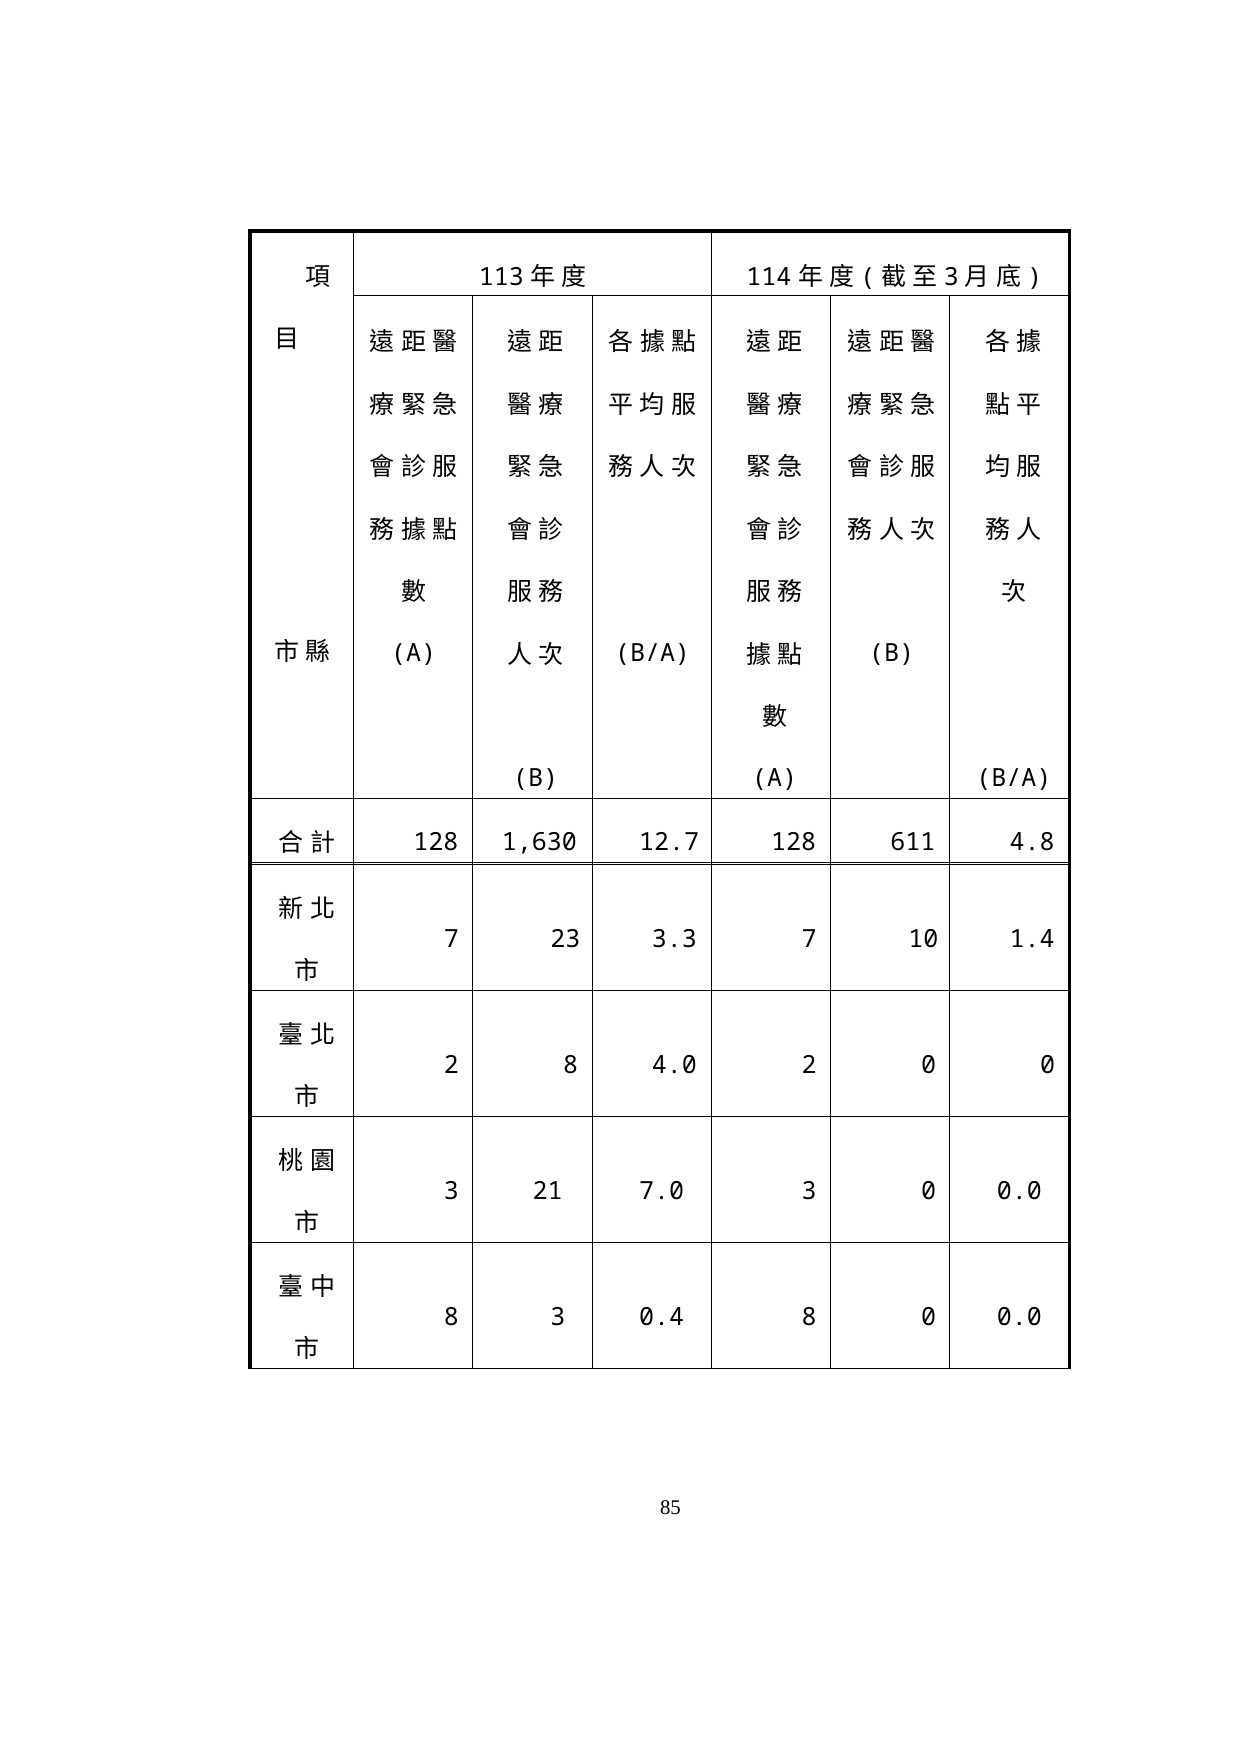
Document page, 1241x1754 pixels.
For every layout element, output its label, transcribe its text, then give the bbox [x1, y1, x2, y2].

table_cell 3.3 [593, 865, 711, 990]
table_cell 0.0 [950, 1117, 1068, 1242]
table_cell 8 [473, 991, 592, 1116]
table_cell 8 [354, 1243, 472, 1368]
table_cell 4.0 [593, 991, 711, 1116]
table_cell 遠距醫療緊急會診服務人次 (B) [831, 296, 949, 798]
table_cell 臺中市 [252, 1243, 353, 1368]
table_cell 7 [354, 865, 472, 990]
table_cell 各據點平均服務人次 (B/A) [593, 296, 711, 798]
table_cell 2 [354, 991, 472, 1116]
table_cell 3 [473, 1243, 592, 1368]
table_cell 23 [473, 865, 592, 990]
table_cell 遠距醫療緊急會診服務人次 (B) [473, 296, 592, 798]
table_cell 8 [712, 1243, 830, 1368]
table_cell 0 [831, 1243, 949, 1368]
table_cell 0.0 [950, 1243, 1068, 1368]
table_cell 611 [831, 799, 949, 862]
table_cell 4.8 [950, 799, 1068, 862]
table_cell 0.4 [593, 1243, 711, 1368]
table_cell 臺北市 [252, 991, 353, 1116]
table_header 114年度(截至3月底) [712, 233, 1068, 295]
table_cell 遠距醫療緊急會診服務據點數 (A) [712, 296, 830, 798]
table_cell 遠距醫療緊急會診服務據點數 (A) [354, 296, 472, 798]
table_cell 128 [354, 799, 472, 862]
table_cell 2 [712, 991, 830, 1116]
table_header 項目 市縣 [252, 233, 353, 798]
table_cell 桃園市 [252, 1117, 353, 1242]
table_cell 7.0 [593, 1117, 711, 1242]
table_cell 7 [712, 865, 830, 990]
table_cell 0 [950, 991, 1068, 1116]
table_cell 21 [473, 1117, 592, 1242]
table_header 113年度 [354, 233, 711, 295]
table_cell 新北市 [252, 865, 353, 990]
table_cell 0 [831, 1117, 949, 1242]
table_cell 各據點平均服務人次 (B/A) [950, 296, 1068, 798]
table_cell 1,630 [473, 799, 592, 862]
table_cell 12.7 [593, 799, 711, 862]
table_cell 10 [831, 865, 949, 990]
table_cell 1.4 [950, 865, 1068, 990]
table_cell 3 [354, 1117, 472, 1242]
table_cell 3 [712, 1117, 830, 1242]
table_cell 0 [831, 991, 949, 1116]
table_cell 128 [712, 799, 830, 862]
table_cell 合計 [252, 799, 353, 862]
